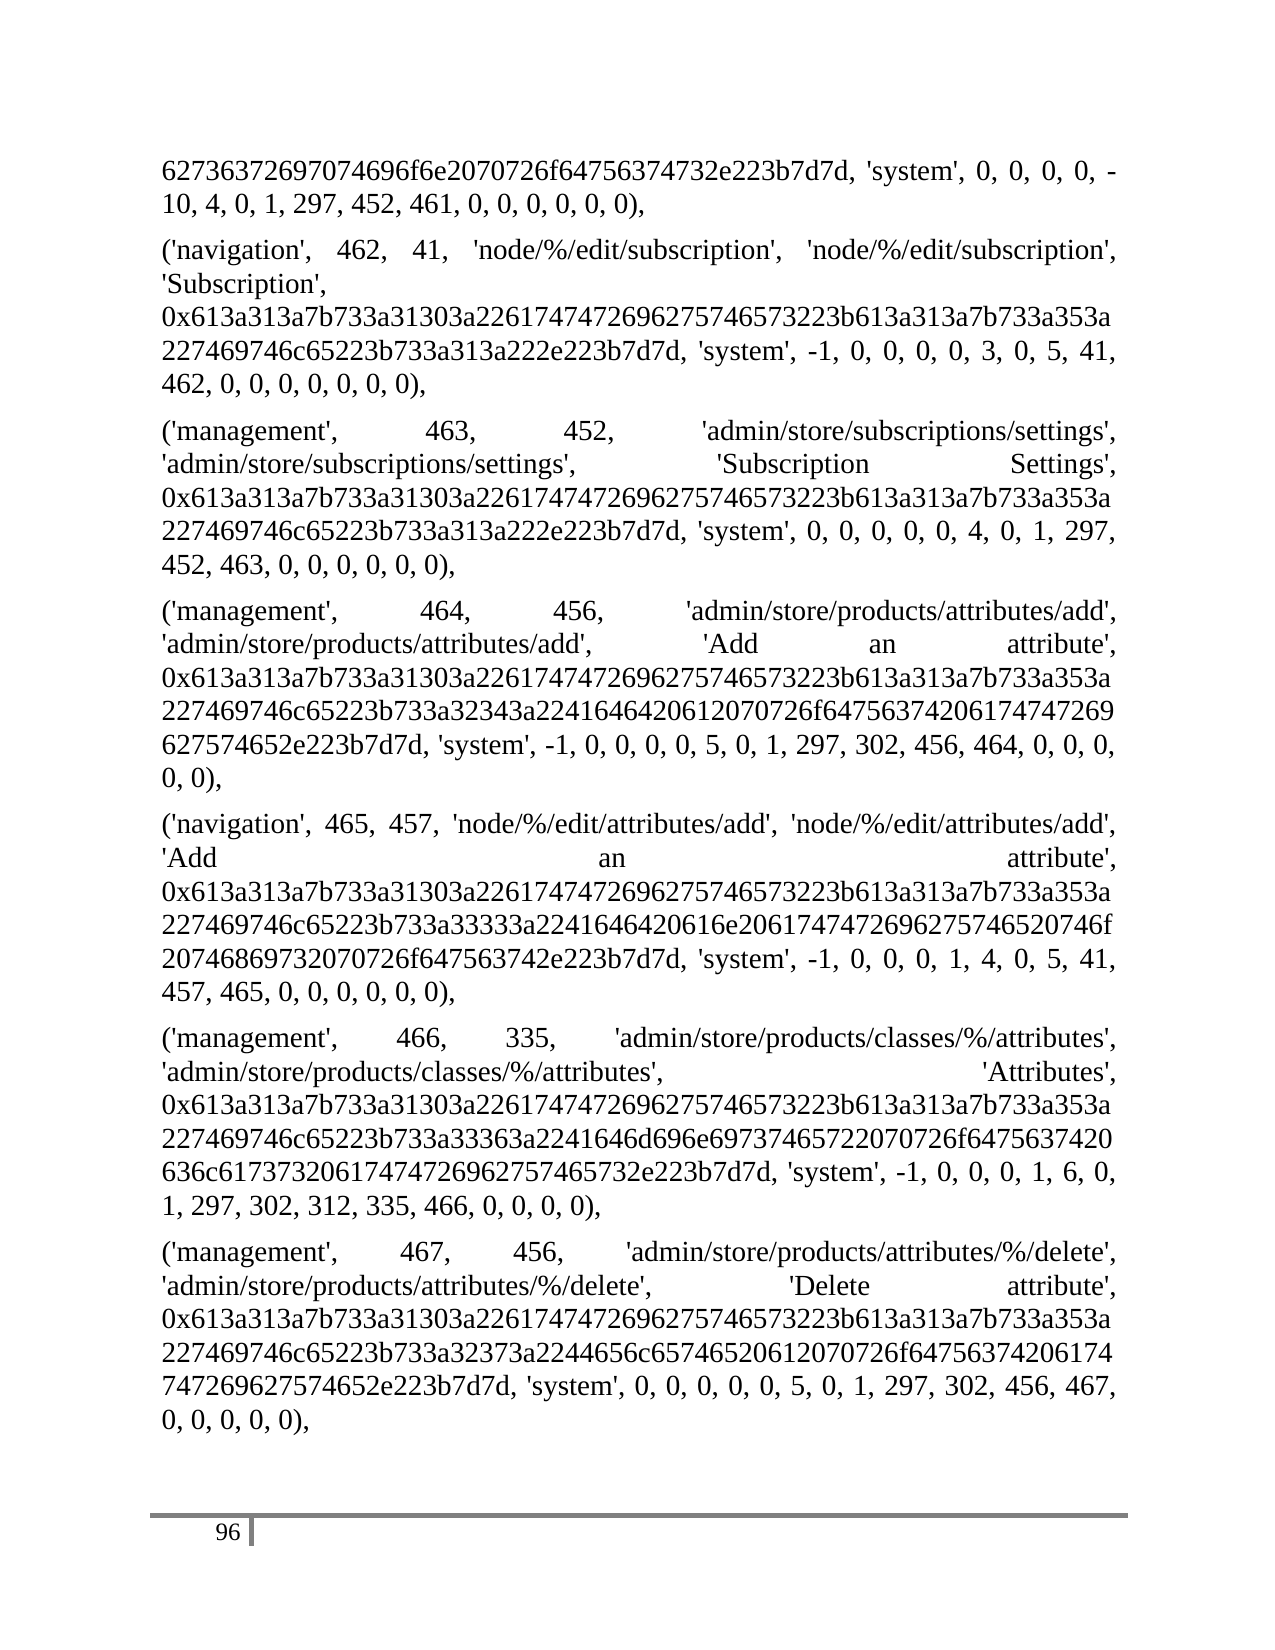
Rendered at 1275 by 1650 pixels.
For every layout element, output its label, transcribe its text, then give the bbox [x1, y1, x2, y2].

text ('management', 466, 335, 'admin/store/products/classes/%/attributes', 'admin/store/products/classes/%/attributes', 'Attributes', 0x613a313a7b733a31303a2261747472696275746573223b613a313a7b733a353a227469746c65223b733a33363a2241646d696e69737465722070726f6475637420636c61737320617474726962757465732e223b7d7d, 'system', -1, 0, 0, 0, 1, 6, 0, 1, 297, 302, 312, 335, 466, 0, 0, 0, 0), [161, 1020, 1117, 1222]
text ('navigation', 465, 457, 'node/%/edit/attributes/add', 'node/%/edit/attributes/add', 'Add an attribute', 0x613a313a7b733a31303a2261747472696275746573223b613a313a7b733a353a227469746c65223b733a33333a2241646420616e2061747472696275746520746f20746869732070726f647563742e223b7d7d, 'system', -1, 0, 0, 0, 1, 4, 0, 5, 41, 457, 465, 0, 0, 0, 0, 0, 0), [161, 807, 1117, 1008]
text 62736372697074696f6e2070726f64756374732e223b7d7d, 'system', 0, 0, 0, 0, -10, 4, 0, 1, 297, 452, 461, 0, 0, 0, 0, 0, 0), [161, 153, 1117, 220]
text ('management', 463, 452, 'admin/store/subscriptions/settings', 'admin/store/subscriptions/settings', 'Subscription Settings', 0x613a313a7b733a31303a2261747472696275746573223b613a313a7b733a353a227469746c65223b733a313a222e223b7d7d, 'system', 0, 0, 0, 0, 0, 4, 0, 1, 297, 452, 463, 0, 0, 0, 0, 0, 0), [161, 413, 1117, 580]
text ('management', 464, 456, 'admin/store/products/attributes/add', 'admin/store/products/attributes/add', 'Add an attribute', 0x613a313a7b733a31303a2261747472696275746573223b613a313a7b733a353a227469746c65223b733a32343a2241646420612070726f64756374206174747269627574652e223b7d7d, 'system', -1, 0, 0, 0, 0, 5, 0, 1, 297, 302, 456, 464, 0, 0, 0, 0, 0), [161, 593, 1117, 794]
text ('management', 467, 456, 'admin/store/products/attributes/%/delete', 'admin/store/products/attributes/%/delete', 'Delete attribute', 0x613a313a7b733a31303a2261747472696275746573223b613a313a7b733a353a227469746c65223b733a32373a2244656c65746520612070726f64756374206174747269627574652e223b7d7d, 'system', 0, 0, 0, 0, 0, 5, 0, 1, 297, 302, 456, 467, 0, 0, 0, 0, 0), [161, 1234, 1117, 1435]
text ('navigation', 462, 41, 'node/%/edit/subscription', 'node/%/edit/subscription', 'Subscription', 0x613a313a7b733a31303a2261747472696275746573223b613a313a7b733a353a227469746c65223b733a313a222e223b7d7d, 'system', -1, 0, 0, 0, 0, 3, 0, 5, 41, 462, 0, 0, 0, 0, 0, 0, 0), [161, 232, 1117, 400]
